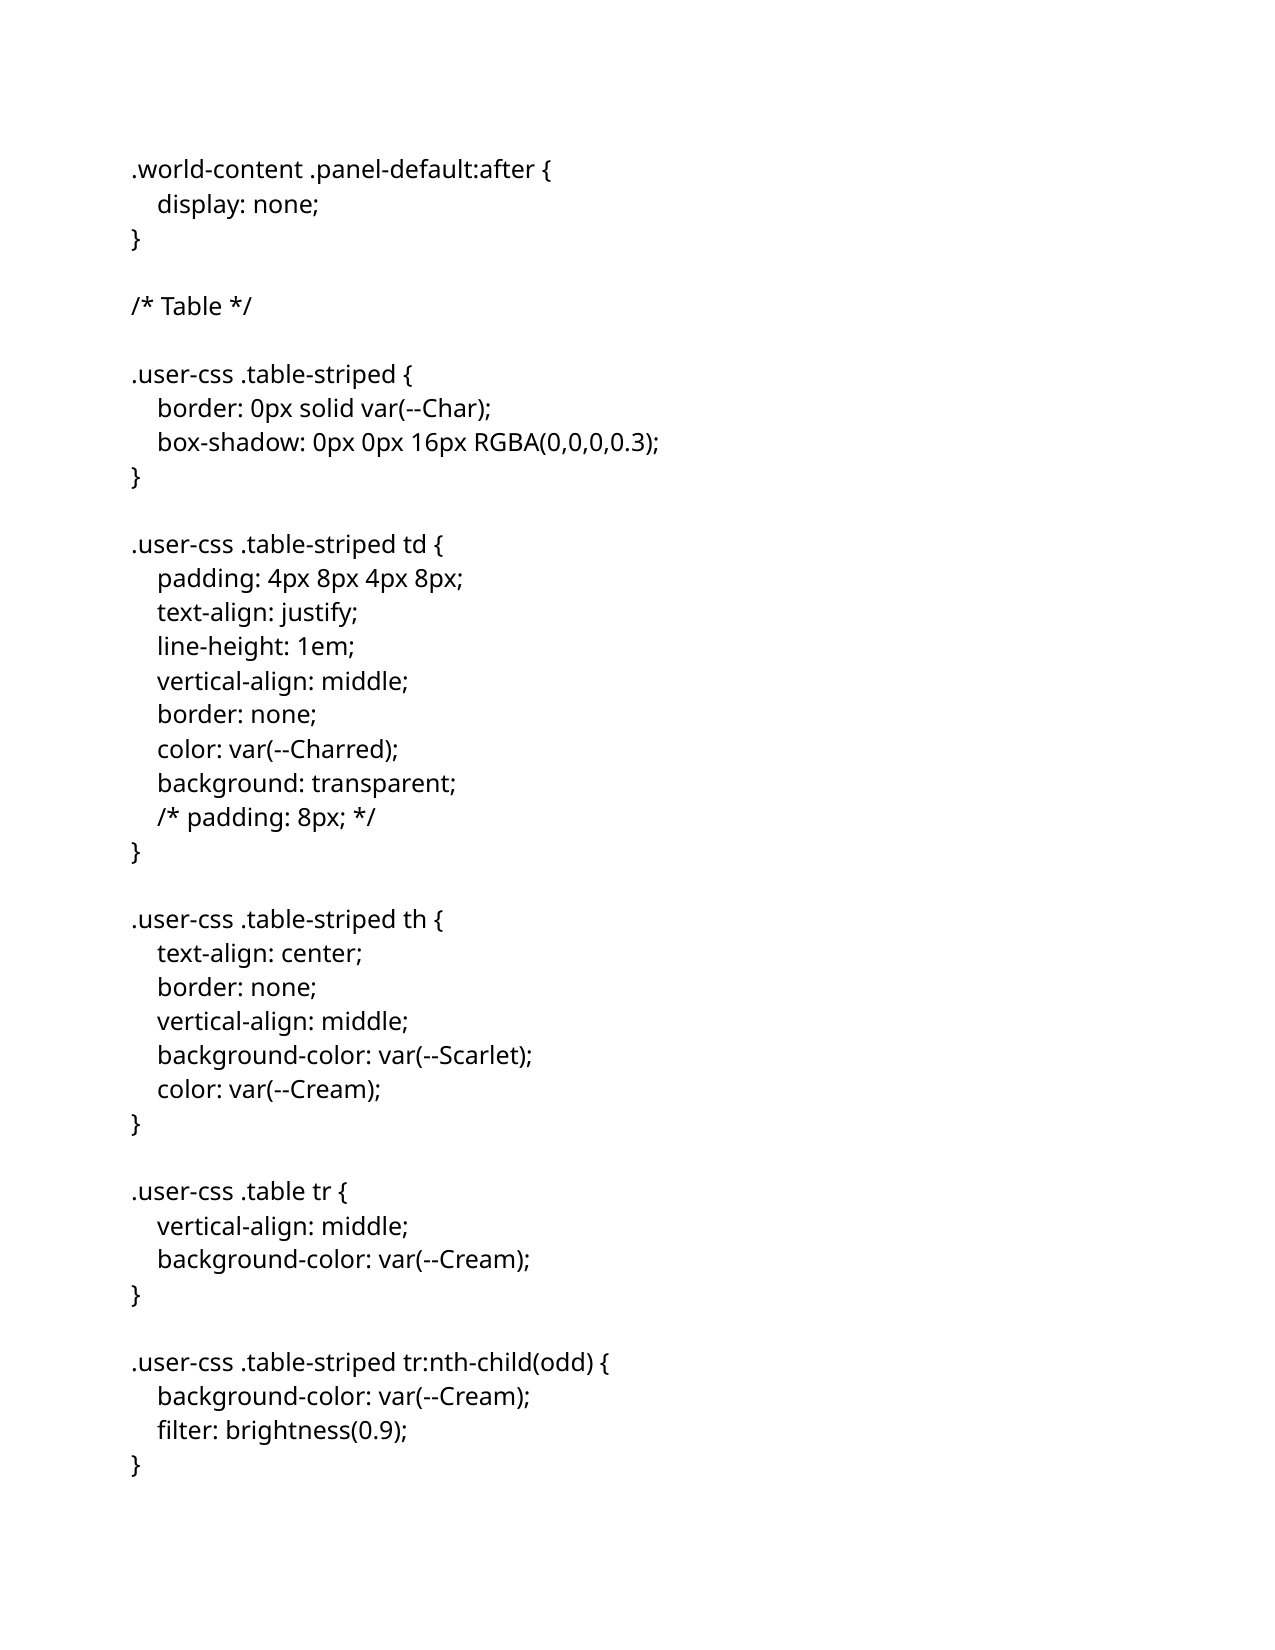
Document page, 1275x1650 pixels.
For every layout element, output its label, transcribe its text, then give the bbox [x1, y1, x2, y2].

text .world-content .panel-default:after { display: none; } /* Table */ .user-css .table-striped { border: 0px solid var(--Char); box-shadow: 0px 0px 16px RGBA(0,0,0,0.3); } .user-css .table-striped td { padding: 4px 8px 4px 8px; text-align: justify; line-height: 1em; vertical-align: middle; border: none; color: var(--Charred); background: transparent; /* padding: 8px; */ } .user-css .table-striped th { text-align: center; border: none; vertical-align: middle; background-color: var(--Scarlet); color: var(--Cream); } .user-css .table tr { vertical-align: middle; background-color: var(--Cream); } .user-css .table-striped tr:nth-child(odd) { background-color: var(--Cream); filter: brightness(0.9); } [118, 118, 1157, 1515]
